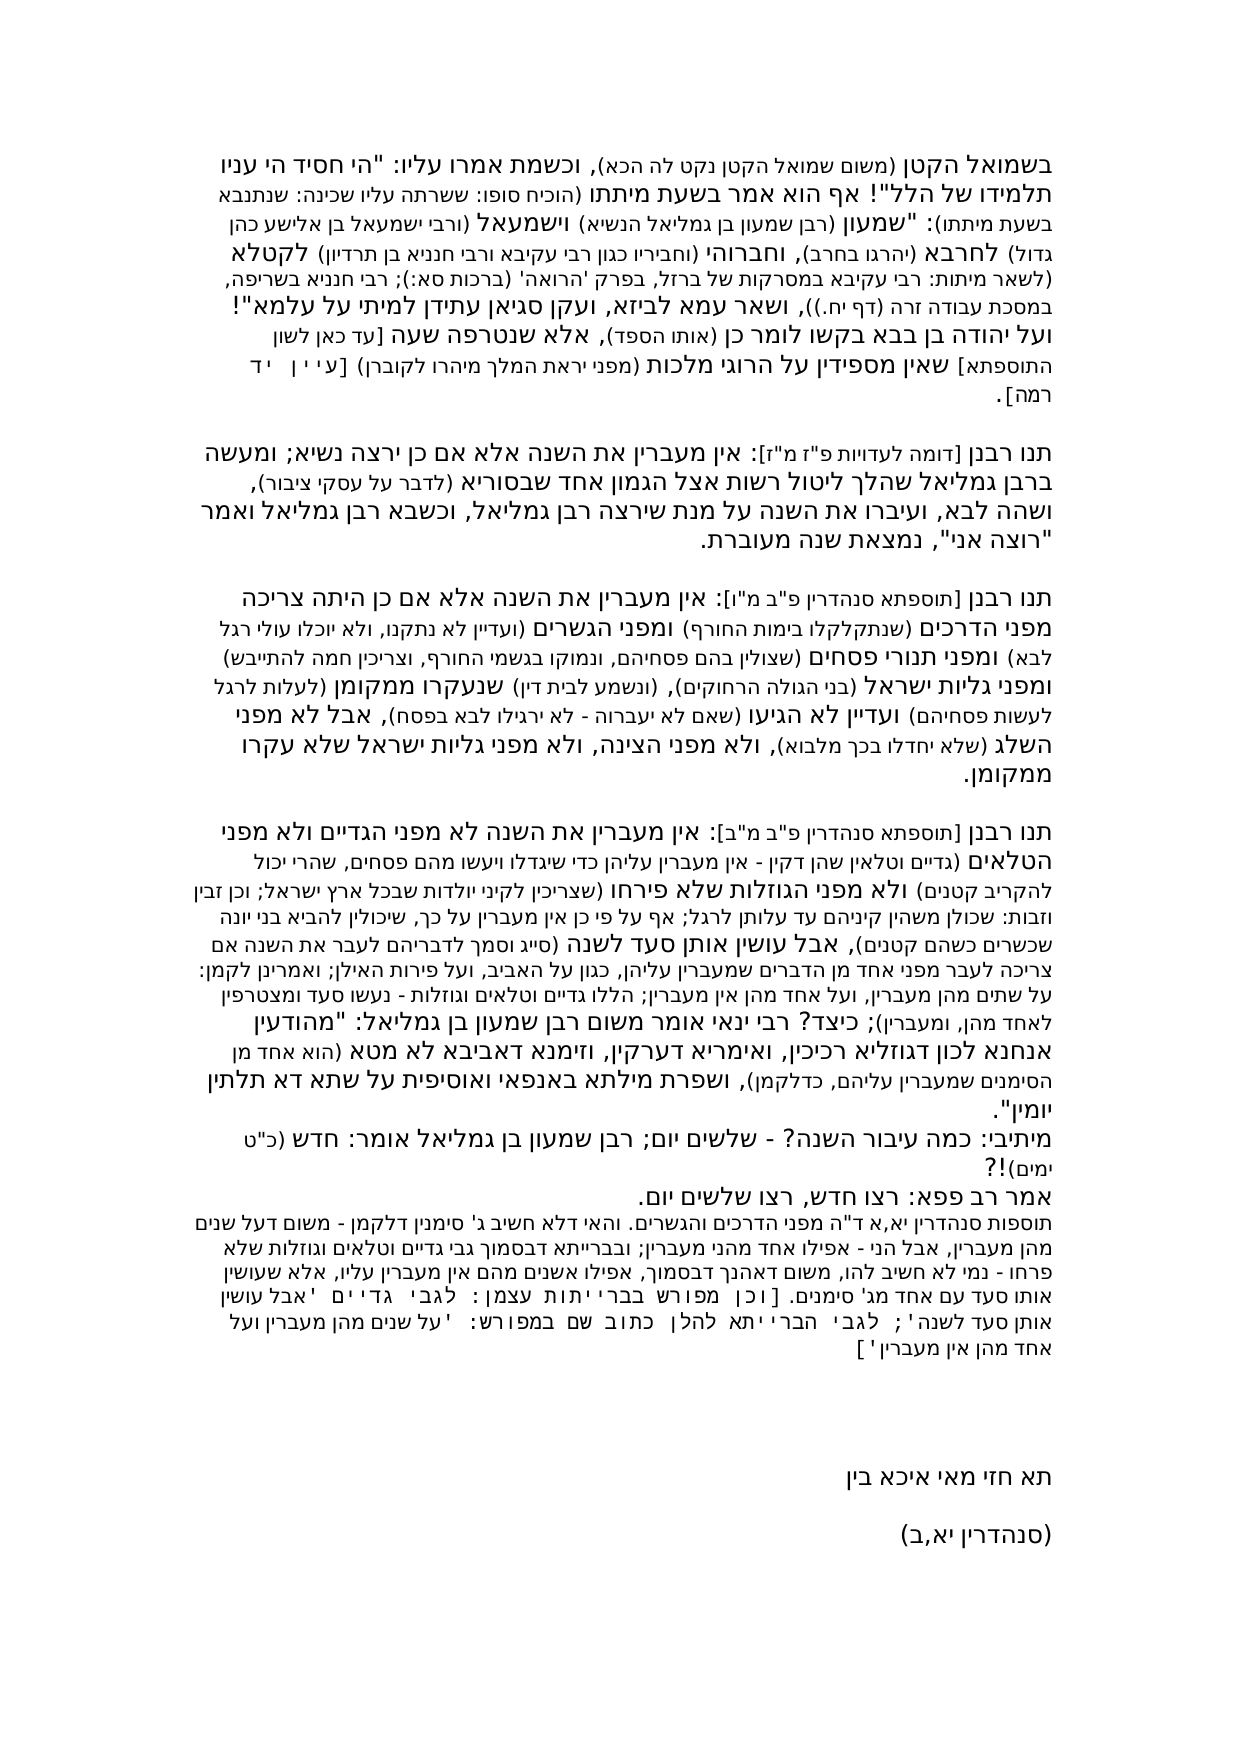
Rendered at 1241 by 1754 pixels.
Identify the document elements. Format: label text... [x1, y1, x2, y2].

text תנו רבנן [תוספתא סנהדרין פ"ב מ"ו]: אין מעברין את השנה אלא אם כן היתה צריכה מפני הדרכים (שנתקלקלו בימות החורף) ומפני הגשרים (ועדיין לא נתקנו, ולא יוכלו עולי רגל לבא) ומפני תנורי פסחים (שצולין בהם פסחיהם, ונמוקו בגשמי החורף, וצריכין חמה להתייבש) ומפני גליות ישראל (בני הגולה הרחוקים), (ונשמע לבית דין) שנעקרו ממקומן (לעלות לרגל לעשות פסחיהם) ועדיין לא הגיעו (שאם לא יעברוה - לא ירגילו לבא בפסח), אבל לא מפני השלג (שלא יחדלו בכך מלבוא), ולא מפני הצינה, ולא מפני גליות ישראל שלא עקרו ממקומן. [187, 583, 1053, 788]
text תא חזי מאי איכא בין [187, 1463, 1053, 1492]
text אמר רב פפא: רצו חדש, רצו שלשים יום. [187, 1182, 1053, 1211]
text (סנהדרין יא,ב) [187, 1521, 1053, 1550]
text מיתיבי: כמה עיבור השנה? - שלשים יום; רבן שמעון בן גמליאל אומר: חדש (כ"ט ימים)!? [187, 1124, 1053, 1182]
text ועל יהודה בן בבא בקשו לומר כן (אותו הספד), אלא שנטרפה שעה [עד כאן לשון התוספתא] שאין מספידין על הרוגי מלכות (מפני יראת המלך מיהרו לקוברן) [עיין יד רמה]. [187, 321, 1053, 409]
text בשמואל הקטן (משום שמואל הקטן נקט לה הכא), וכשמת אמרו עליו: "הי חסיד הי עניו תלמידו של הלל"! אף הוא אמר בשעת מיתתו (הוכיח סופו: ששרתה עליו שכינה: שנתנבא בשעת מיתתו): "שמעון (רבן שמעון בן גמליאל הנשיא) וישמעאל (ורבי ישמעאל בן אלישע כהן גדול) לחרבא (יהרגו בחרב), וחברוהי (וחביריו כגון רבי עקיבא ורבי חנניא בן תרדיון) לקטלא (לשאר מיתות: רבי עקיבא במסרקות של ברזל, בפרק 'הרואה' (ברכות סא:); רבי חנניא בשריפה, במסכת עבודה זרה (דף יח.)), ושאר עמא לביזא, ועקן סגיאן עתידן למיתי על עלמא"! [187, 150, 1053, 321]
text תוספות סנהדרין יא,א ד"ה מפני הדרכים והגשרים. והאי דלא חשיב ג' סימנין דלקמן - משום דעל שנים מהן מעברין, אבל הני - אפילו אחד מהני מעברין; ובברייתא דבסמוך גבי גדיים וטלאים וגוזלות שלא פרחו - נמי לא חשיב להו, משום דאהנך דבסמוך, אפילו אשנים מהם אין מעברין עליו, אלא שעושין אותו סעד עם אחד מג' סימנים. [וכן מפורש בברייתות עצמן: לגבי גדיים 'אבל עושין אותן סעד לשנה'; לגבי הברייתא להלן כתוב שם במפורש: 'על שנים מהן מעברין ועל אחד מהן אין מעברין'] [187, 1211, 1053, 1362]
text תנו רבנן [תוספתא סנהדרין פ"ב מ"ב]: אין מעברין את השנה לא מפני הגדיים ולא מפני הטלאים (גדיים וטלאין שהן דקין - אין מעברין עליהן כדי שיגדלו ויעשו מהם פסחים, שהרי יכול להקריב קטנים) ולא מפני הגוזלות שלא פירחו (שצריכין לקיני יולדות שבכל ארץ ישראל; וכן זבין וזבות: שכולן משהין קיניהם עד עלותן לרגל; אף על פי כן אין מעברין על כך, שיכולין להביא בני יונה שכשרים כשהם קטנים), אבל עושין אותן סעד לשנה (סייג וסמך לדבריהם לעבר את השנה אם צריכה לעבר מפני אחד מן הדברים שמעברין עליהן, כגון על האביב, ועל פירות האילן; ואמרינן לקמן: על שתים מהן מעברין, ועל אחד מהן אין מעברין; הללו גדיים וטלאים וגוזלות - נעשו סעד ומצטרפין לאחד מהן, ומעברין); כיצד? רבי ינאי אומר משום רבן שמעון בן גמליאל: "מהודעין אנחנא לכון דגוזליא רכיכין, ואימריא דערקין, וזימנא דאביבא לא מטא (הוא אחד מן הסימנים שמעברין עליהם, כדלקמן), ושפרת מילתא באנפאי ואוסיפית על שתא דא תלתין יומין". [187, 817, 1053, 1124]
text תנו רבנן [דומה לעדויות פ"ז מ"ז]: אין מעברין את השנה אלא אם כן ירצה נשיא; ומעשה ברבן גמליאל שהלך ליטול רשות אצל הגמון אחד שבסוריא (לדבר על עסקי ציבור), ושהה לבא, ועיברו את השנה על מנת שירצה רבן גמליאל, וכשבא רבן גמליאל ואמר "רוצה אני", נמצאת שנה מעוברת. [187, 438, 1053, 555]
